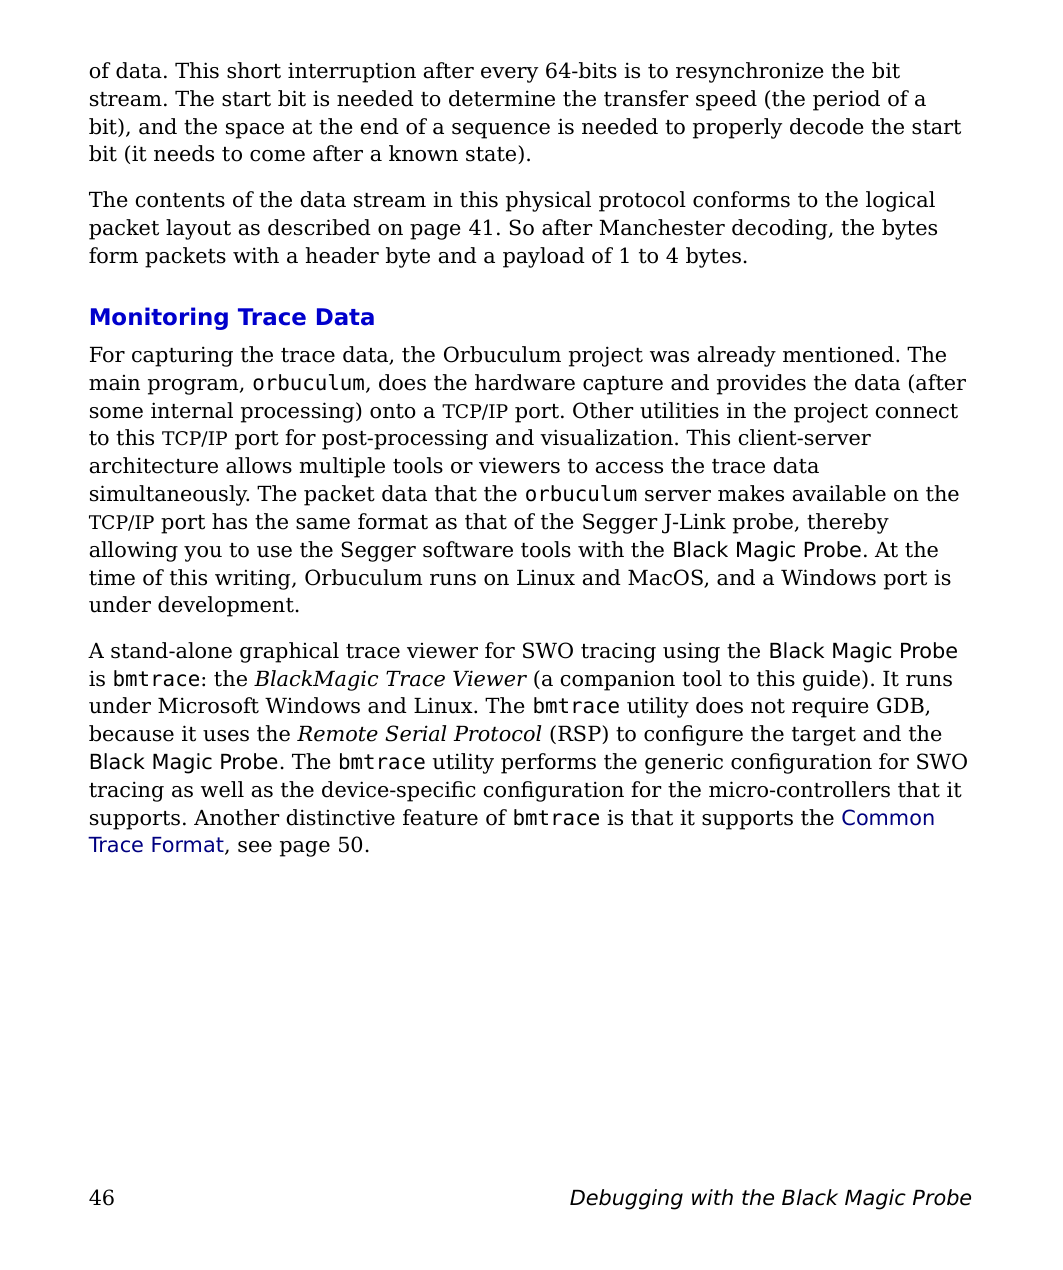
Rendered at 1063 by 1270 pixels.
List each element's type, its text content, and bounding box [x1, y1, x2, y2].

text The contents of the data stream in this physical protocol conforms to the logical packet layout as described on page 41. So after Manchester decoding, the bytes form packets with a header byte and a payload of 1 to 4 bytes. [88, 188, 974, 268]
text For capturing the trace data, the Orbuculum project was already mentioned. The main program, orbuculum, does the hardware capture and provides the data (after some internal processing) onto a TCP/IP port. Other utilities in the project connect to this TCP/IP port for post-processing and visualization. This client-server architecture allows multiple tools or viewers to access the trace data simultaneously. The packet data that the orbuculum server makes available on the TCP/IP port has the same format as that of the Segger J-Link probe, thereby allowing you to use the Segger software tools with the Black Magic Probe. At the time of this writing, Orbuculum runs on Linux and MacOS, and a Windows port is under development. [88, 343, 974, 618]
text of data. This short interruption after every 64-bits is to resynchronize the bit stream. The start bit is needed to determine the transfer speed (the period of a bit), and the space at the end of a sequence is needed to properly decode the start bit (it needs to come after a known state). [88, 59, 974, 167]
subtitle Monitoring Trace Data [88, 304, 974, 331]
text A stand-alone graphical trace viewer for SWO tracing using the Black Magic Probe is bmtrace: the BlackMagic Trace Viewer (a companion tool to this guide). It runs under Microsoft Windows and Linux. The bmtrace utility does not require GDB, because it uses the Remote Serial Protocol (RSP) to configure the target and the Black Magic Probe. The bmtrace utility performs the generic configuration for SWO tracing as well as the device-specific configuration for the micro-controllers that it supports. Another distinctive feature of bmtrace is that it supports the Common Trace Format, see page 50. [88, 639, 974, 858]
